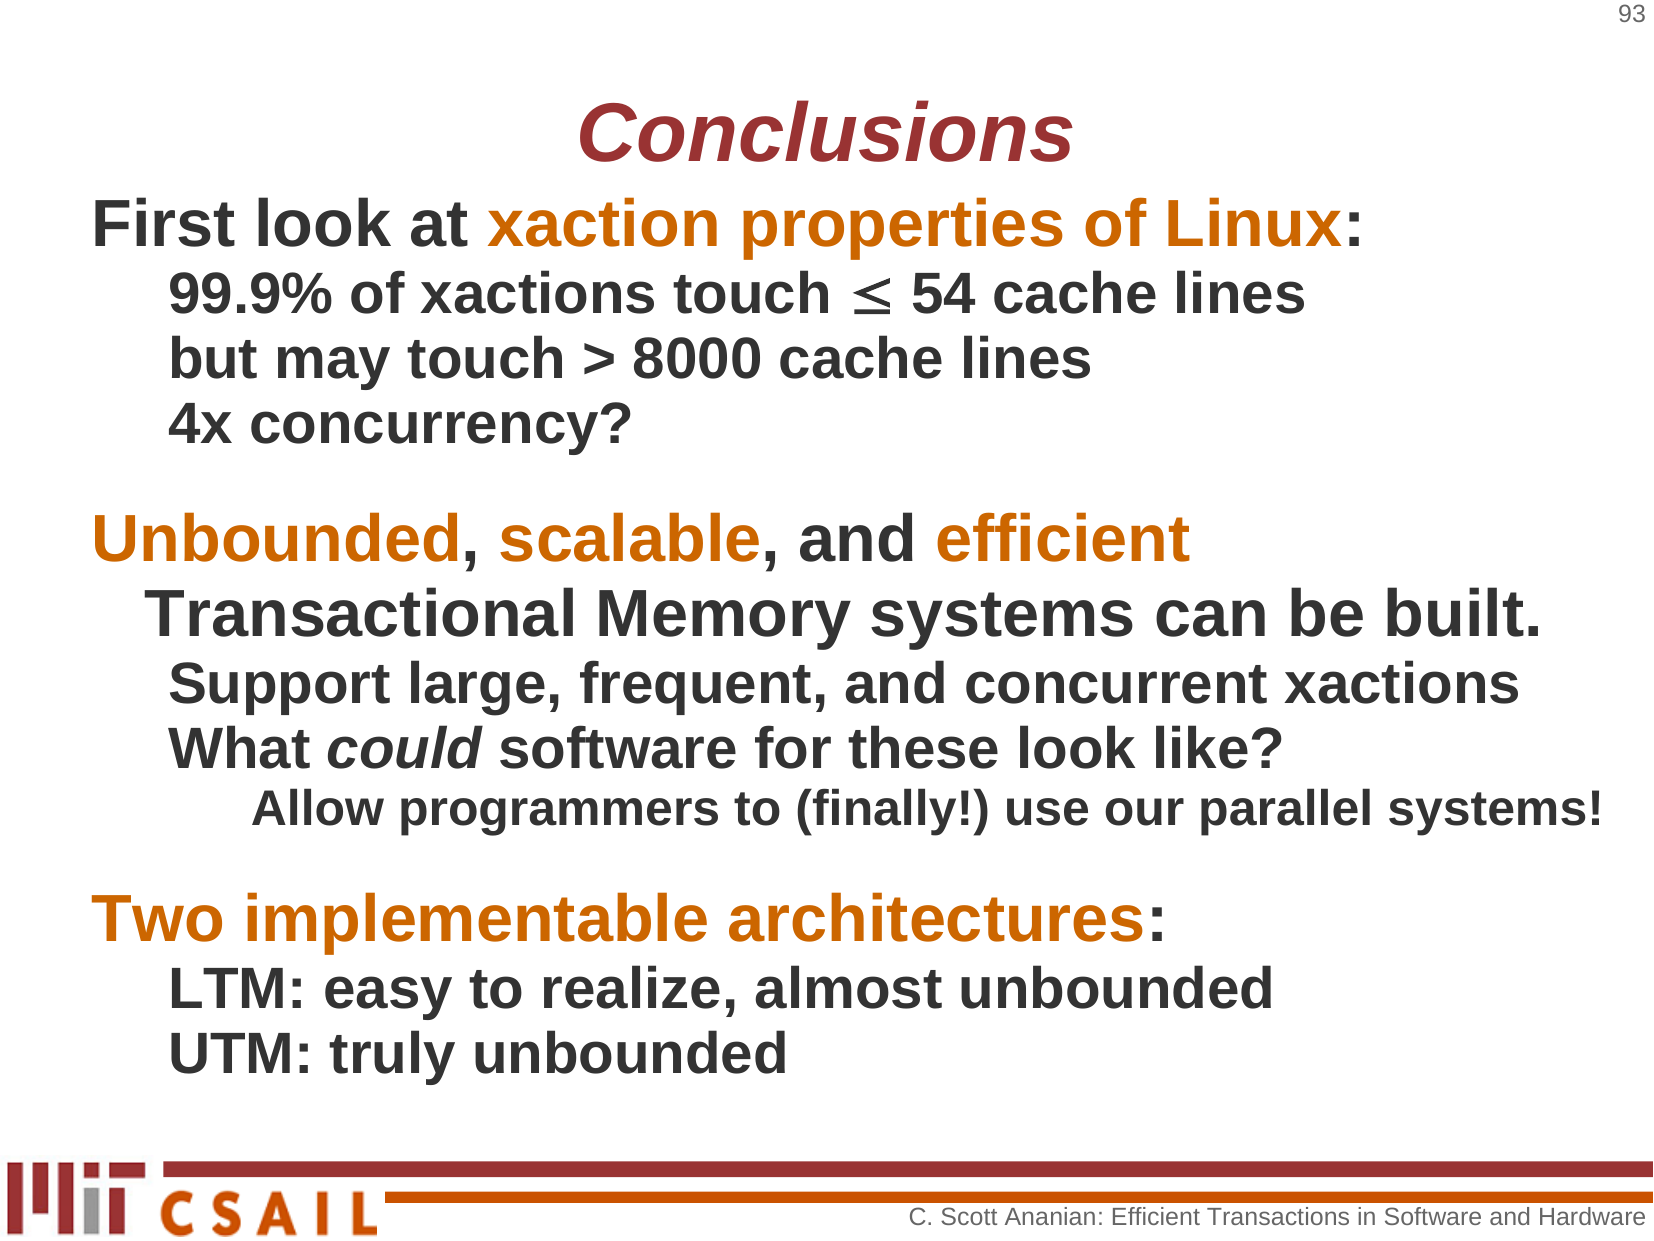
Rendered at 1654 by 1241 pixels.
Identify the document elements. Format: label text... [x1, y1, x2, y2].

list First look at xaction properties of Linux: 99.9% of xactions touch ≤ 54 cache lines but may touch > 8000 cache lines 4x concurrency? Unbounded, scalable, and efficient Transactional Memory systems can be built. Support large, frequent, and concurrent xactions What could software for these look like? Allow programmers to (finally!) use our parallel systems! Two implementable architectures: LTM: easy to realize, almost unbounded UTM: truly unbounded [73, 185, 1607, 1183]
title Conclusions [52, 28, 1601, 237]
picture [0, 1155, 377, 1237]
